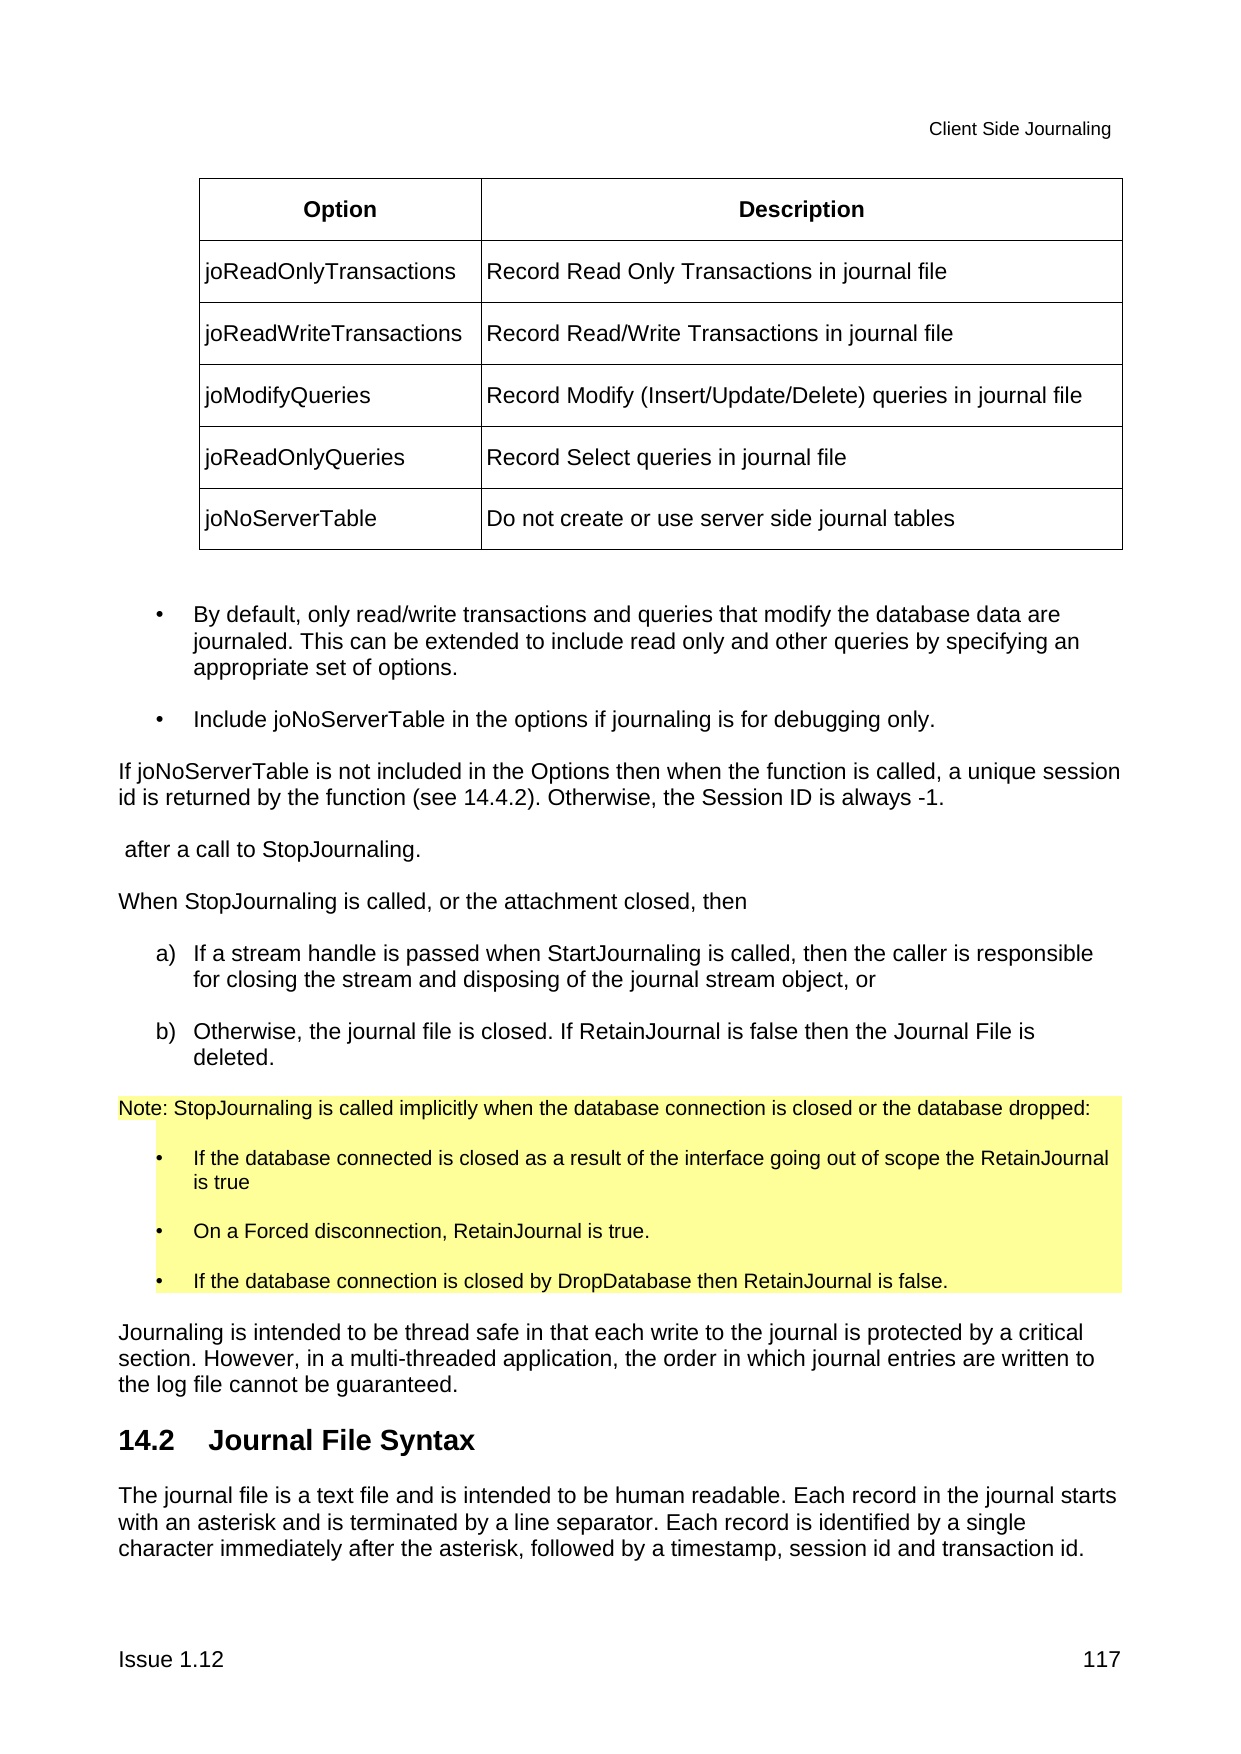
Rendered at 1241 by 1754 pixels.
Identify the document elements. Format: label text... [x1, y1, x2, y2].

table_header Description [482, 179, 1122, 240]
list On a Forced disconnection, RetainJournal is true. [156, 1219, 1122, 1243]
table_cell Do not create or use server side journal tables [482, 489, 1122, 549]
list Include joNoServerTable in the options if journaling is for debugging only. [156, 706, 1122, 732]
list By default, only read/write transactions and queries that modify the database data are journaled. This can be extended to include read only and other queries by specifying an appropriate set of options. [156, 601, 1122, 680]
table_header Option [200, 179, 481, 240]
list If the database connected is closed as a result of the interface going out of scope the RetainJournal is true [156, 1146, 1122, 1194]
table_cell joReadOnlyTransactions [200, 241, 481, 302]
list If a stream handle is passed when StartJournaling is called, then the caller is responsible for closing the stream and disposing of the journal stream object, or [156, 940, 1122, 992]
table_cell Record Read Only Transactions in journal file [482, 241, 1122, 302]
table_cell Record Select queries in journal file [482, 427, 1122, 487]
list If the database connection is closed by DropDatabase then RetainJournal is false. [156, 1269, 1122, 1293]
text The journal file is a text file and is intended to be human readable. Each record in the journal starts with an asterisk and is terminated by a line separator. Each record is identified by a single character immediately after the asterisk, followed by a timestamp, session id and transaction id. [118, 1482, 1122, 1561]
table_cell Record Modify (Insert/Update/Delete) queries in journal file [482, 365, 1122, 426]
table_cell Record Read/Write Transactions in journal file [482, 303, 1122, 364]
table_cell joReadWriteTransactions [200, 303, 481, 364]
text If joNoServerTable is not included in the Options then when the function is called, a unique session id is returned by the function (see 14.4.2). Otherwise, the Session ID is always -1. [118, 758, 1122, 811]
table_cell joNoServerTable [200, 489, 481, 549]
subtitle Journal File Syntax [118, 1423, 1122, 1457]
text Journaling is intended to be thread safe in that each write to the journal is protected by a critical section. However, in a multi-threaded application, the order in which journal entries are written to the log file cannot be guaranteed. [118, 1318, 1122, 1397]
table_cell joReadOnlyQueries [200, 427, 481, 487]
list Otherwise, the journal file is closed. If RetainJournal is false then the Journal File is deleted. [156, 1018, 1122, 1071]
text Note: StopJournaling is called implicitly when the database connection is closed or the database dropped: [118, 1096, 1122, 1120]
table_cell joModifyQueries [200, 365, 481, 426]
text after a call to StopJournaling. [118, 836, 1122, 862]
text When StopJournaling is called, or the attachment closed, then [118, 888, 1122, 914]
